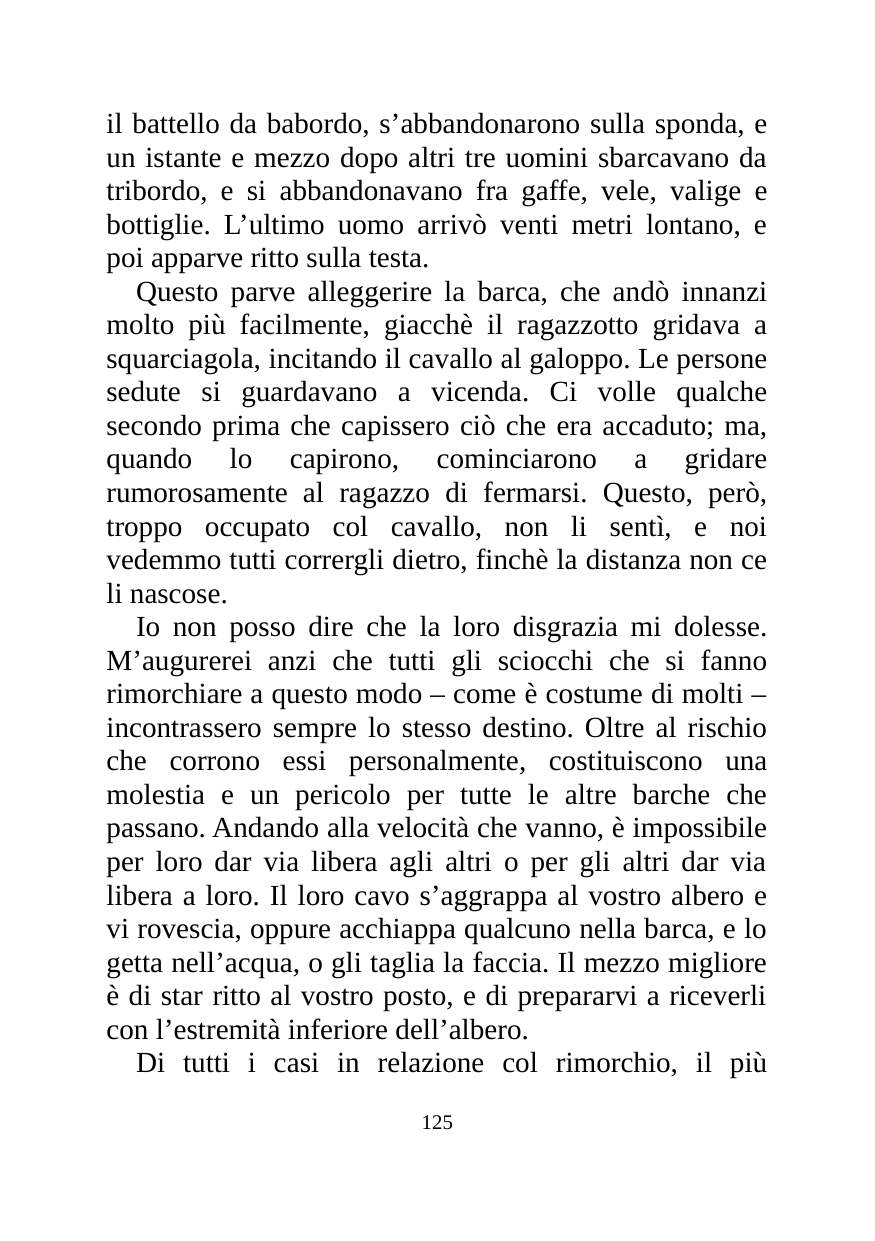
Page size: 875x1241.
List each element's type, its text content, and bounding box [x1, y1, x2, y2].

text Io non posso dire che la loro disgrazia mi dolesse. M’augurerei anzi che tutti gli sciocchi che si fanno rimorchiare a questo modo – come è costume di molti – incontrassero sempre lo stesso destino. Oltre al rischio che corrono essi personalmente, costituiscono una molestia e un pericolo per tutte le altre barche che passano. Andando alla velocità che vanno, è impossibile per loro dar via libera agli altri o per gli altri dar via libera a loro. Il loro cavo s’aggrappa al vostro albero e vi rovescia, oppure acchiappa qualcuno nella barca, e lo getta nell’acqua, o gli taglia la faccia. Il mezzo migliore è di star ritto al vostro posto, e di prepararvi a riceverli con l’estremità inferiore dell’albero. [106, 609, 768, 1045]
text Di tutti i casi in relazione col rimorchio, il più [106, 1045, 768, 1079]
text il battello da babordo, s’abbandonarono sulla sponda, e un istante e mezzo dopo altri tre uomini sbarcavano da tribordo, e si abbandonavano fra gaffe, vele, valige e bottiglie. L’ultimo uomo arrivò venti metri lontano, e poi apparve ritto sulla testa. [106, 106, 768, 274]
text Questo parve alleggerire la barca, che andò innanzi molto più facilmente, giacchè il ragazzotto gridava a squarciagola, incitando il cavallo al galoppo. Le persone sedute si guardavano a vicenda. Ci volle qualche secondo prima che capissero ciò che era accaduto; ma, quando lo capirono, cominciarono a gridare rumorosamente al ragazzo di fermarsi. Questo, però, troppo occupato col cavallo, non li sentì, e noi vedemmo tutti corrergli dietro, finchè la distanza non ce li nascose. [106, 274, 768, 609]
